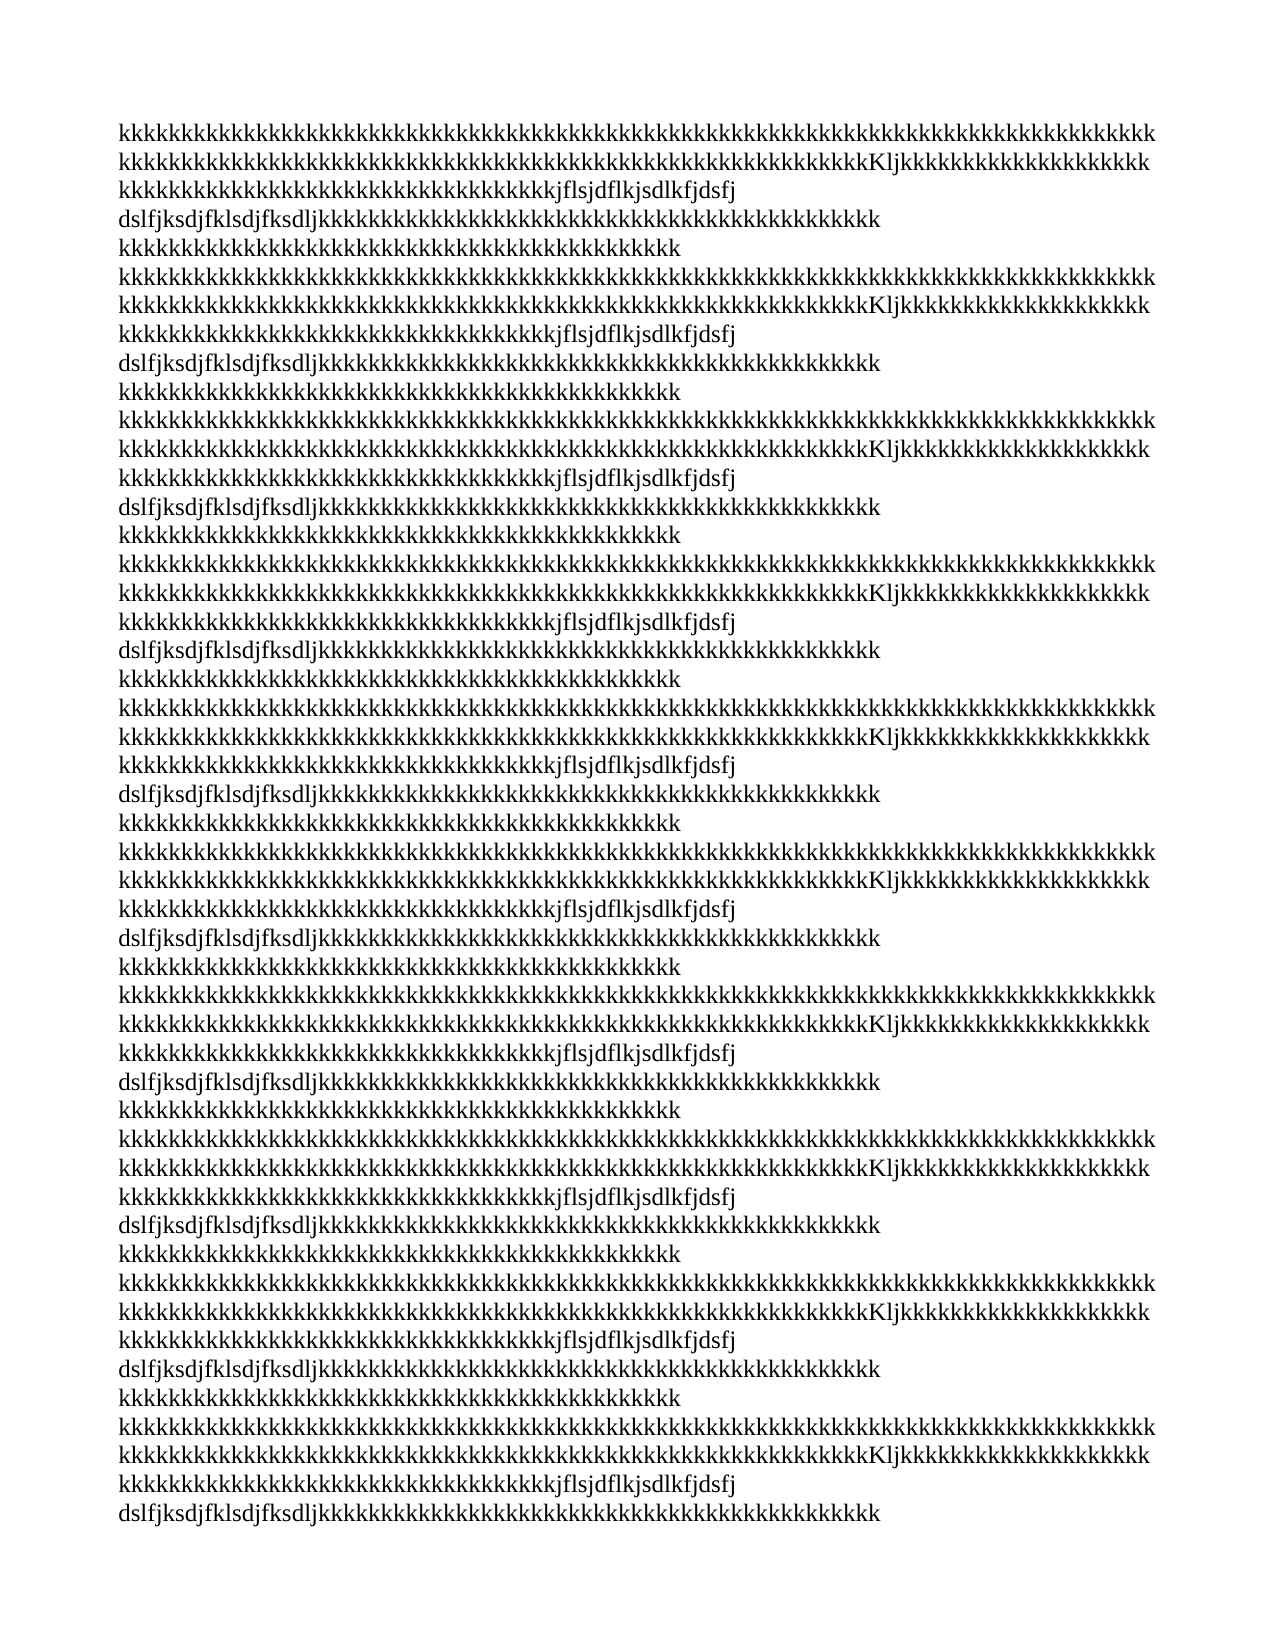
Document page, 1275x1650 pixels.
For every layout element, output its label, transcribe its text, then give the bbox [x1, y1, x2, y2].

text kkkkkkkkkkkkkkkkkkkkkkkkkkkkkkkkkkkkkkkkkkkkkkkkkkkkkkkkkkkkkkkkkkkkkkkkkkkkkkkkkkkkkkkkkkkkkkkkkkkkkkkkkkkkkkkkkkkkkkkkkkkkkkkkkkkkkkkkkkkkkkkKljkkkkkkkkkkkkkkkkkkkkkkkkkkkkkkkkkkkkkkkkkkkkkkkkkkkkkkkjflsjdflkjsdlkfjdsfj dslfjksdjfklsdjfksdljkkkkkkkkkkkkkkkkkkkkkkkkkkkkkkkkkkkkkkkkkkkkk kkkkkkkkkkkkkkkkkkkkkkkkkkkkkkkkkkkkkkkkkkkkk kkkkkkkkkkkkkkkkkkkkkkkkkkkkkkkkkkkkkkkkkkkkkkkkkkkkkkkkkkkkkkkkkkkkkkkkkkkkkkkkkkkkkkkkkkkkkkkkkkkkkkkkkkkkkkkkkkkkkkkkkkkkkkkkkkkkkkkkkkkkkkkKljkkkkkkkkkkkkkkkkkkkkkkkkkkkkkkkkkkkkkkkkkkkkkkkkkkkkkkkjflsjdflkjsdlkfjdsfj dslfjksdjfklsdjfksdljkkkkkkkkkkkkkkkkkkkkkkkkkkkkkkkkkkkkkkkkkkkkk kkkkkkkkkkkkkkkkkkkkkkkkkkkkkkkkkkkkkkkkkkkkk kkkkkkkkkkkkkkkkkkkkkkkkkkkkkkkkkkkkkkkkkkkkkkkkkkkkkkkkkkkkkkkkkkkkkkkkkkkkkkkkkkkkkkkkkkkkkkkkkkkkkkkkkkkkkkkkkkkkkkkkkkkkkkkkkkkkkkkkkkkkkkkKljkkkkkkkkkkkkkkkkkkkkkkkkkkkkkkkkkkkkkkkkkkkkkkkkkkkkkkkjflsjdflkjsdlkfjdsfj dslfjksdjfklsdjfksdljkkkkkkkkkkkkkkkkkkkkkkkkkkkkkkkkkkkkkkkkkkkkk kkkkkkkkkkkkkkkkkkkkkkkkkkkkkkkkkkkkkkkkkkkkk kkkkkkkkkkkkkkkkkkkkkkkkkkkkkkkkkkkkkkkkkkkkkkkkkkkkkkkkkkkkkkkkkkkkkkkkkkkkkkkkkkkkkkkkkkkkkkkkkkkkkkkkkkkkkkkkkkkkkkkkkkkkkkkkkkkkkkkkkkkkkkkKljkkkkkkkkkkkkkkkkkkkkkkkkkkkkkkkkkkkkkkkkkkkkkkkkkkkkkkkjflsjdflkjsdlkfjdsfj dslfjksdjfklsdjfksdljkkkkkkkkkkkkkkkkkkkkkkkkkkkkkkkkkkkkkkkkkkkkk kkkkkkkkkkkkkkkkkkkkkkkkkkkkkkkkkkkkkkkkkkkkk kkkkkkkkkkkkkkkkkkkkkkkkkkkkkkkkkkkkkkkkkkkkkkkkkkkkkkkkkkkkkkkkkkkkkkkkkkkkkkkkkkkkkkkkkkkkkkkkkkkkkkkkkkkkkkkkkkkkkkkkkkkkkkkkkkkkkkkkkkkkkkkKljkkkkkkkkkkkkkkkkkkkkkkkkkkkkkkkkkkkkkkkkkkkkkkkkkkkkkkkjflsjdflkjsdlkfjdsfj dslfjksdjfklsdjfksdljkkkkkkkkkkkkkkkkkkkkkkkkkkkkkkkkkkkkkkkkkkkkk kkkkkkkkkkkkkkkkkkkkkkkkkkkkkkkkkkkkkkkkkkkkk kkkkkkkkkkkkkkkkkkkkkkkkkkkkkkkkkkkkkkkkkkkkkkkkkkkkkkkkkkkkkkkkkkkkkkkkkkkkkkkkkkkkkkkkkkkkkkkkkkkkkkkkkkkkkkkkkkkkkkkkkkkkkkkkkkkkkkkkkkkkkkkKljkkkkkkkkkkkkkkkkkkkkkkkkkkkkkkkkkkkkkkkkkkkkkkkkkkkkkkkjflsjdflkjsdlkfjdsfj dslfjksdjfklsdjfksdljkkkkkkkkkkkkkkkkkkkkkkkkkkkkkkkkkkkkkkkkkkkkk kkkkkkkkkkkkkkkkkkkkkkkkkkkkkkkkkkkkkkkkkkkkk kkkkkkkkkkkkkkkkkkkkkkkkkkkkkkkkkkkkkkkkkkkkkkkkkkkkkkkkkkkkkkkkkkkkkkkkkkkkkkkkkkkkkkkkkkkkkkkkkkkkkkkkkkkkkkkkkkkkkkkkkkkkkkkkkkkkkkkkkkkkkkkKljkkkkkkkkkkkkkkkkkkkkkkkkkkkkkkkkkkkkkkkkkkkkkkkkkkkkkkkjflsjdflkjsdlkfjdsfj dslfjksdjfklsdjfksdljkkkkkkkkkkkkkkkkkkkkkkkkkkkkkkkkkkkkkkkkkkkkk kkkkkkkkkkkkkkkkkkkkkkkkkkkkkkkkkkkkkkkkkkkkk kkkkkkkkkkkkkkkkkkkkkkkkkkkkkkkkkkkkkkkkkkkkkkkkkkkkkkkkkkkkkkkkkkkkkkkkkkkkkkkkkkkkkkkkkkkkkkkkkkkkkkkkkkkkkkkkkkkkkkkkkkkkkkkkkkkkkkkkkkkkkkkKljkkkkkkkkkkkkkkkkkkkkkkkkkkkkkkkkkkkkkkkkkkkkkkkkkkkkkkkjflsjdflkjsdlkfjdsfj dslfjksdjfklsdjfksdljkkkkkkkkkkkkkkkkkkkkkkkkkkkkkkkkkkkkkkkkkkkkk kkkkkkkkkkkkkkkkkkkkkkkkkkkkkkkkkkkkkkkkkkkkk kkkkkkkkkkkkkkkkkkkkkkkkkkkkkkkkkkkkkkkkkkkkkkkkkkkkkkkkkkkkkkkkkkkkkkkkkkkkkkkkkkkkkkkkkkkkkkkkkkkkkkkkkkkkkkkkkkkkkkkkkkkkkkkkkkkkkkkkkkkkkkkKljkkkkkkkkkkkkkkkkkkkkkkkkkkkkkkkkkkkkkkkkkkkkkkkkkkkkkkkjflsjdflkjsdlkfjdsfj dslfjksdjfklsdjfksdljkkkkkkkkkkkkkkkkkkkkkkkkkkkkkkkkkkkkkkkkkkkkk kkkkkkkkkkkkkkkkkkkkkkkkkkkkkkkkkkkkkkkkkkkkk kkkkkkkkkkkkkkkkkkkkkkkkkkkkkkkkkkkkkkkkkkkkkkkkkkkkkkkkkkkkkkkkkkkkkkkkkkkkkkkkkkkkkkkkkkkkkkkkkkkkkkkkkkkkkkkkkkkkkkkkkkkkkkkkkkkkkkkkkkkkkkkKljkkkkkkkkkkkkkkkkkkkkkkkkkkkkkkkkkkkkkkkkkkkkkkkkkkkkkkkjflsjdflkjsdlkfjdsfj dslfjksdjfklsdjfksdljkkkkkkkkkkkkkkkkkkkkkkkkkkkkkkkkkkkkkkkkkkkkk [118, 118, 1157, 1527]
